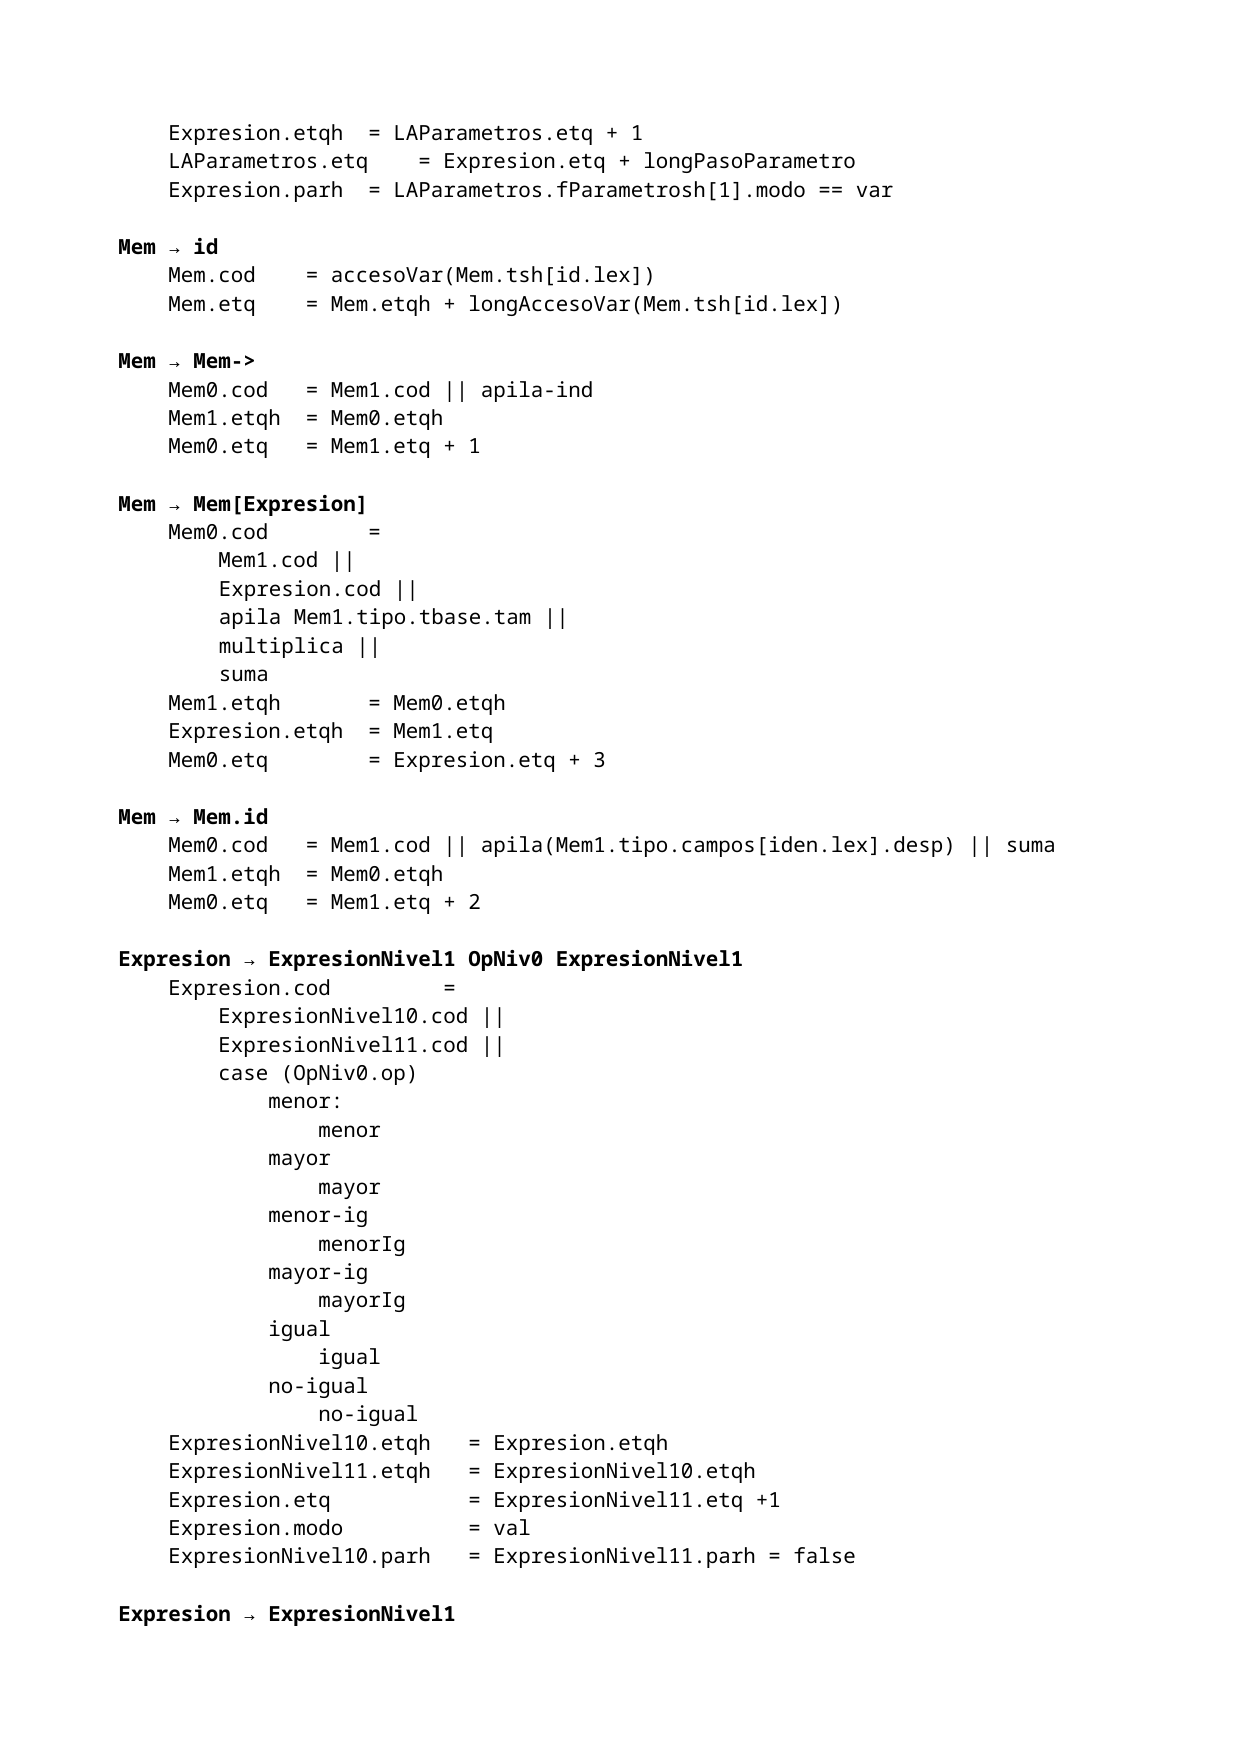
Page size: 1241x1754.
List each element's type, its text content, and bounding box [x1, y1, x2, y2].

text Expresion.parh = LAParametros.fParametrosh[1].modo == var [118, 175, 1122, 203]
text Expresion → ExpresionNivel1 [118, 1599, 1122, 1627]
text Mem0.etq = Mem1.etq + 2 [118, 887, 1122, 916]
text Mem1.etqh = Mem0.etqh [118, 688, 1122, 716]
text LAParametros.etq = Expresion.etq + longPasoParametro [118, 147, 1122, 175]
text Expresion.etq = ExpresionNivel11.etq +1 [118, 1485, 1122, 1513]
text Mem.etq = Mem.etqh + longAccesoVar(Mem.tsh[id.lex]) [118, 289, 1122, 317]
text Expresion.modo = val [118, 1513, 1122, 1542]
text mayor [118, 1172, 1122, 1200]
text ExpresionNivel10.cod || [118, 1001, 1122, 1030]
text igual [118, 1342, 1122, 1371]
text menor: [118, 1087, 1122, 1115]
text ExpresionNivel11.etqh = ExpresionNivel10.etqh [118, 1456, 1122, 1485]
text Expresion.etqh = Mem1.etq [118, 716, 1122, 745]
text Mem1.etqh = Mem0.etqh [118, 859, 1122, 887]
text igual [118, 1314, 1122, 1342]
text ExpresionNivel11.cod || [118, 1030, 1122, 1058]
text case (OpNiv0.op) [118, 1058, 1122, 1087]
text menor-ig [118, 1200, 1122, 1229]
text Mem.cod = accesoVar(Mem.tsh[id.lex]) [118, 261, 1122, 289]
text Mem → Mem.id [118, 802, 1122, 830]
text Mem1.cod || [118, 546, 1122, 574]
text Mem → Mem-> [118, 346, 1122, 375]
text menor [118, 1115, 1122, 1143]
text Mem0.cod = Mem1.cod || apila-ind [118, 375, 1122, 403]
text no-igual [118, 1399, 1122, 1428]
text multiplica || [118, 631, 1122, 659]
text apila Mem1.tipo.tbase.tam || [118, 602, 1122, 631]
text Expresion.cod = [118, 973, 1122, 1001]
text Mem0.cod = [118, 517, 1122, 546]
text menorIg [118, 1229, 1122, 1257]
text mayor-ig [118, 1257, 1122, 1286]
text no-igual [118, 1371, 1122, 1399]
text Mem1.etqh = Mem0.etqh [118, 403, 1122, 432]
text Expresion.cod || [118, 574, 1122, 602]
text Mem0.cod = Mem1.cod || apila(Mem1.tipo.campos[iden.lex].desp) || suma [118, 830, 1122, 859]
text Expresion.etqh = LAParametros.etq + 1 [118, 118, 1122, 147]
text ExpresionNivel10.parh = ExpresionNivel11.parh = false [118, 1542, 1122, 1570]
text mayor [118, 1143, 1122, 1172]
text Mem → id [118, 232, 1122, 261]
text Expresion → ExpresionNivel1 OpNiv0 ExpresionNivel1 [118, 944, 1122, 973]
text Mem0.etq = Expresion.etq + 3 [118, 745, 1122, 773]
text ExpresionNivel10.etqh = Expresion.etqh [118, 1428, 1122, 1456]
text suma [118, 659, 1122, 688]
text mayorIg [118, 1286, 1122, 1314]
text Mem → Mem[Expresion] [118, 489, 1122, 517]
text Mem0.etq = Mem1.etq + 1 [118, 432, 1122, 460]
